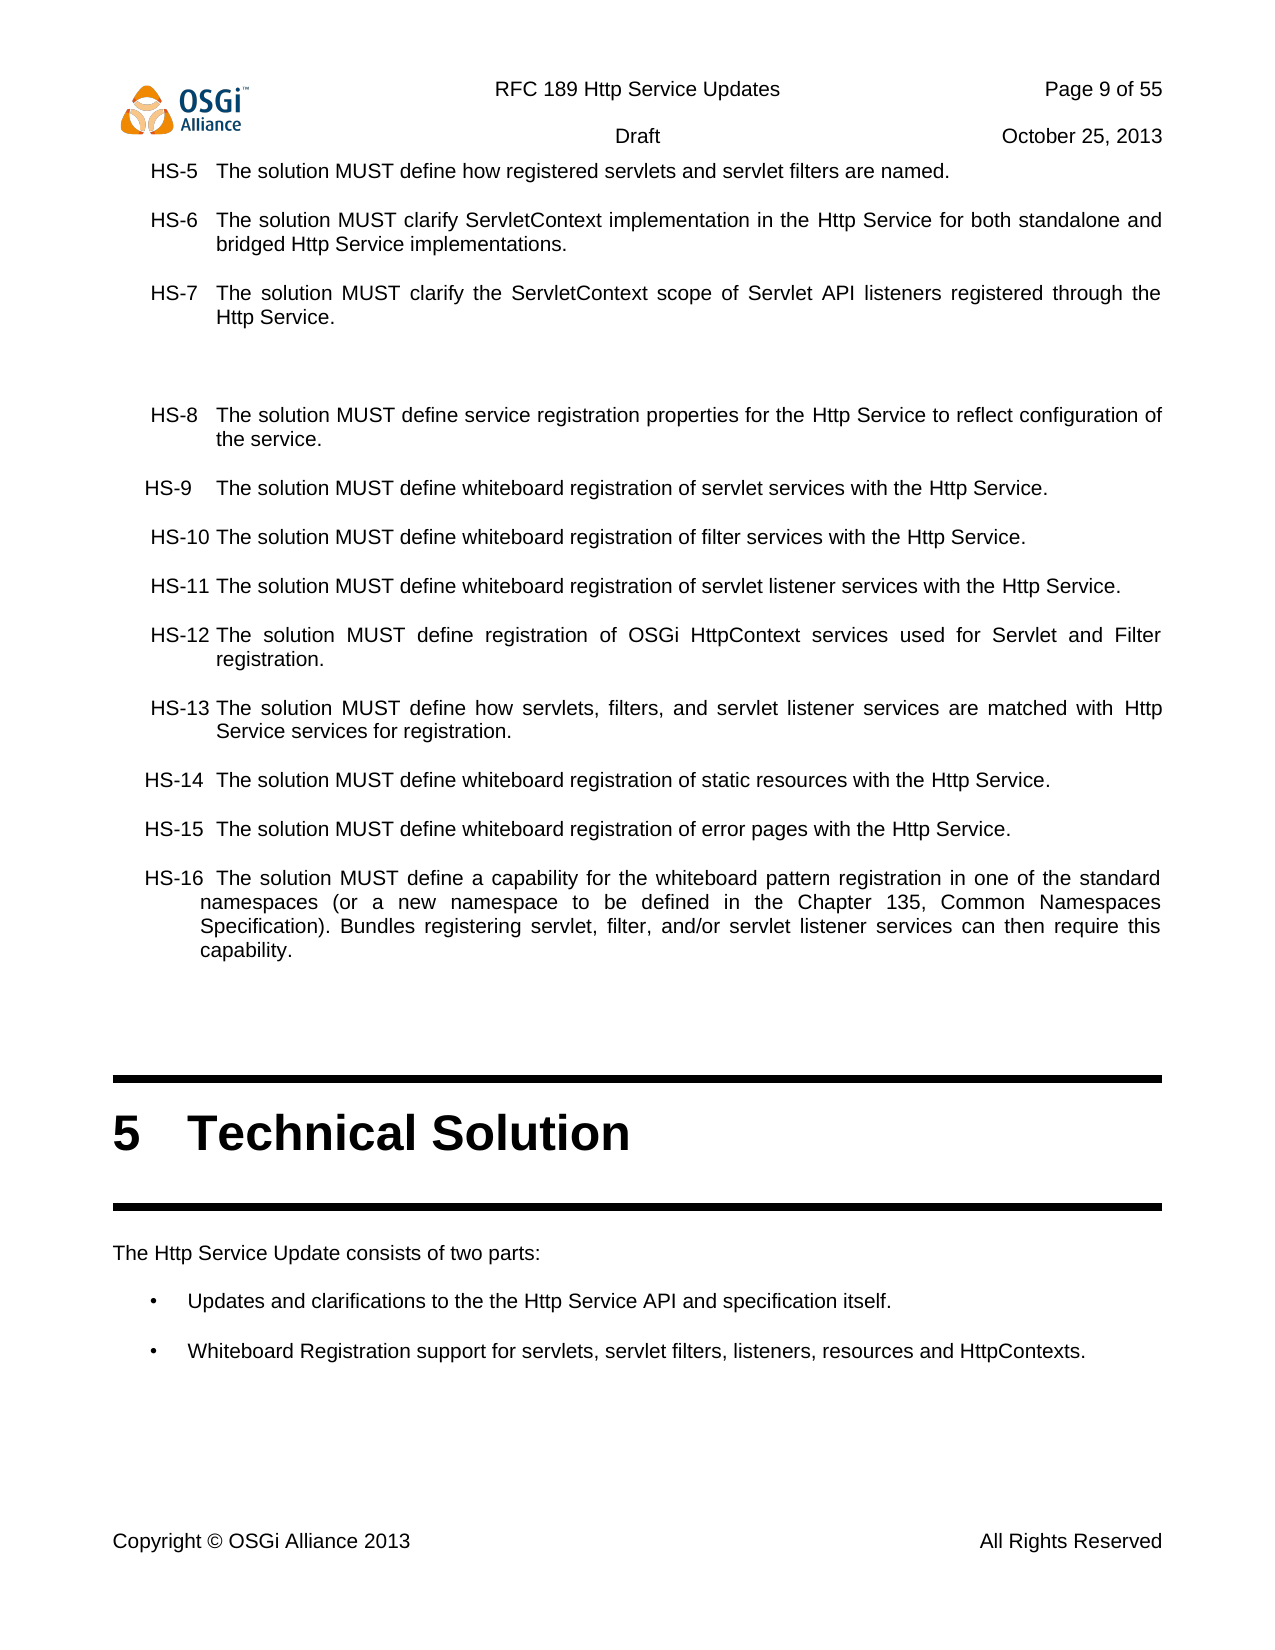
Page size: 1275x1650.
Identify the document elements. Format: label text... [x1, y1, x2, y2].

list The solution MUST define a capability for the whiteboard pattern registration in one of the standard namespaces (or a new namespace to be defined in the Chapter 135, Common Namespaces Specification). Bundles registering servlet, filter, and/or servlet listener services can then require this capability. [144, 866, 1162, 962]
picture [113, 78, 257, 142]
text The Http Service Update consists of two parts: [112, 1240, 1162, 1264]
list The solution MUST define whiteboard registration of filter services with the Http Service. [150, 524, 1162, 548]
list The solution MUST define how registered servlets and servlet filters are named. [150, 159, 1162, 183]
list The solution MUST clarify the ServletContext scope of Servlet API listeners registered through the Http Service. [150, 281, 1162, 329]
list Whiteboard Registration support for servlets, servlet filters, listeners, resources and HttpContexts. [150, 1338, 1162, 1362]
list Updates and clarifications to the the Http Service API and specification itself. [150, 1289, 1162, 1313]
list The solution MUST define how servlets, filters, and servlet listener services are matched with Http Service services for registration. [150, 695, 1162, 743]
subtitle Technical Solution [112, 1076, 1162, 1211]
list The solution MUST define whiteboard registration of static resources with the Http Service. [144, 768, 1162, 792]
list The solution MUST define whiteboard registration of error pages with the Http Service. [144, 817, 1162, 841]
list The solution MUST define whiteboard registration of servlet services with the Http Service. [144, 476, 1162, 499]
list The solution MUST define service registration properties for the Http Service to reflect configuration of the service. [150, 403, 1162, 451]
list The solution MUST define whiteboard registration of servlet listener services with the Http Service. [150, 573, 1162, 597]
list The solution MUST clarify ServletContext implementation in the Http Service for both standalone and bridged Http Service implementations. [150, 208, 1162, 256]
list The solution MUST define registration of OSGi HttpContext services used for Servlet and Filter registration. [150, 622, 1162, 670]
